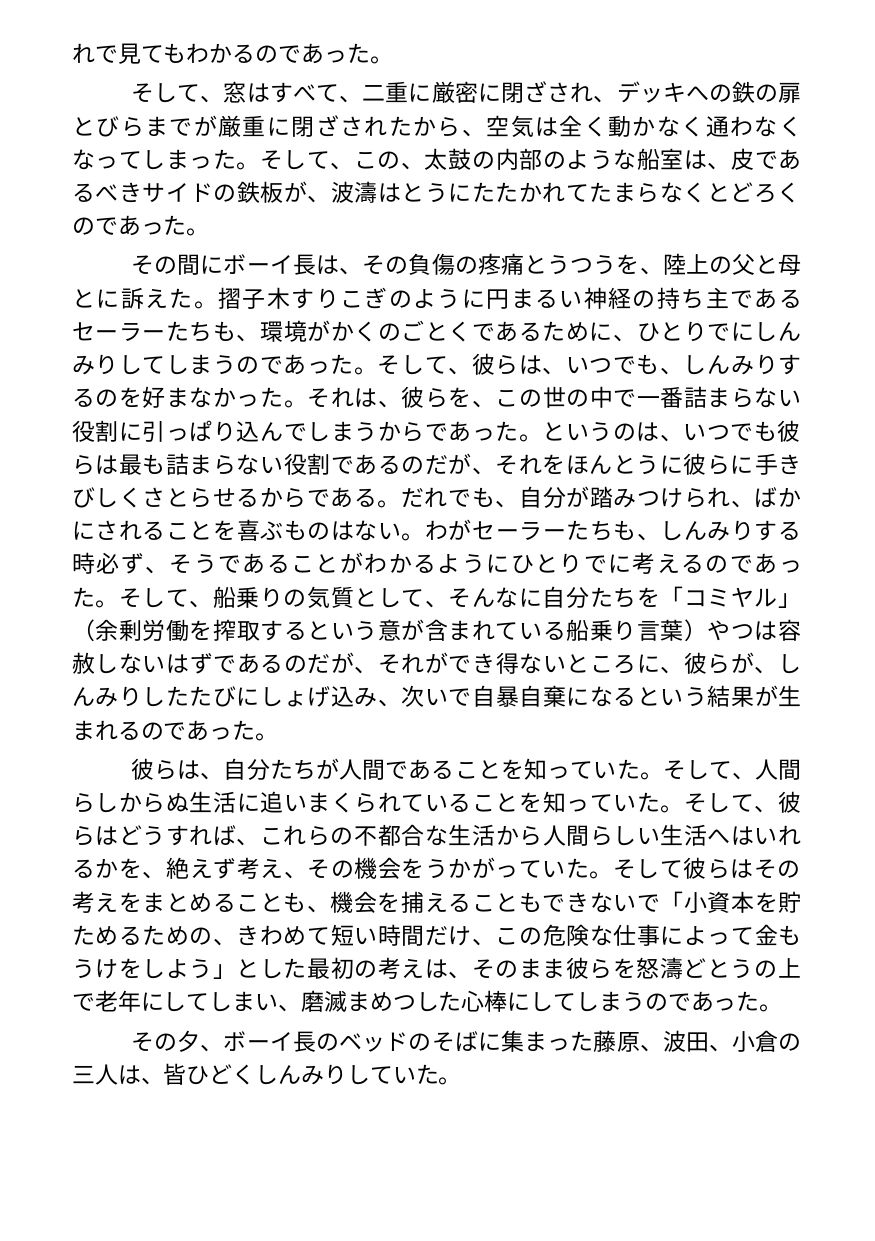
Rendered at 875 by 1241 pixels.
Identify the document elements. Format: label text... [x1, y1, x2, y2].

text 彼らは、自分たちが人間であることを知っていた。そして、人間らしからぬ生活に追いまくられていることを知っていた。そして、彼らはどうすれば、これらの不都合な生活から人間らしい生活へはいれるかを、絶えず考え、その機会をうかがっていた。そして彼らはその考えをまとめることも、機会を捕えることもできないで「小資本を貯ためるための、きわめて短い時間だけ、この危険な仕事によって金もうけをしよう」とした最初の考えは、そのまま彼らを怒濤どとうの上で老年にしてしまい、磨滅まめつした心棒にしてしまうのであった。 [72, 752, 802, 1017]
text そして、窓はすべて、二重に厳密に閉ざされ、デッキへの鉄の扉とびらまでが厳重に閉ざされたから、空気は全く動かなく通わなくなってしまった。そして、この、太鼓の内部のような船室は、皮であるべきサイドの鉄板が、波濤はとうにたたかれてたまらなくとどろくのであった。 [72, 75, 802, 241]
text その間にボーイ長は、その負傷の疼痛とうつうを、陸上の父と母とに訴えた。摺子木すりこぎのように円まるい神経の持ち主であるセーラーたちも、環境がかくのごとくであるために、ひとりでにしんみりしてしまうのであった。そして、彼らは、いつでも、しんみりするのを好まなかった。それは、彼らを、この世の中で一番詰まらない役割に引っぱり込んでしまうからであった。というのは、いつでも彼らは最も詰まらない役割であるのだが、それをほんとうに彼らに手きびしくさとらせるからである。だれでも、自分が踏みつけられ、ばかにされることを喜ぶものはない。わがセーラーたちも、しんみりする時必ず、そうであることがわかるようにひとりでに考えるのであった。そして、船乗りの気質として、そんなに自分たちを「コミヤル」（余剰労働を搾取するという意が含まれている船乗り言葉）やつは容赦しないはずであるのだが、それができ得ないところに、彼らが、しんみりしたたびにしょげ込み、次いで自暴自棄になるという結果が生まれるのであった。 [72, 247, 802, 746]
text その夕、ボーイ長のベッドのそばに集まった藤原、波田、小倉の三人は、皆ひどくしんみりしていた。 [72, 1023, 802, 1090]
text れで見てもわかるのであった。 [72, 36, 802, 69]
